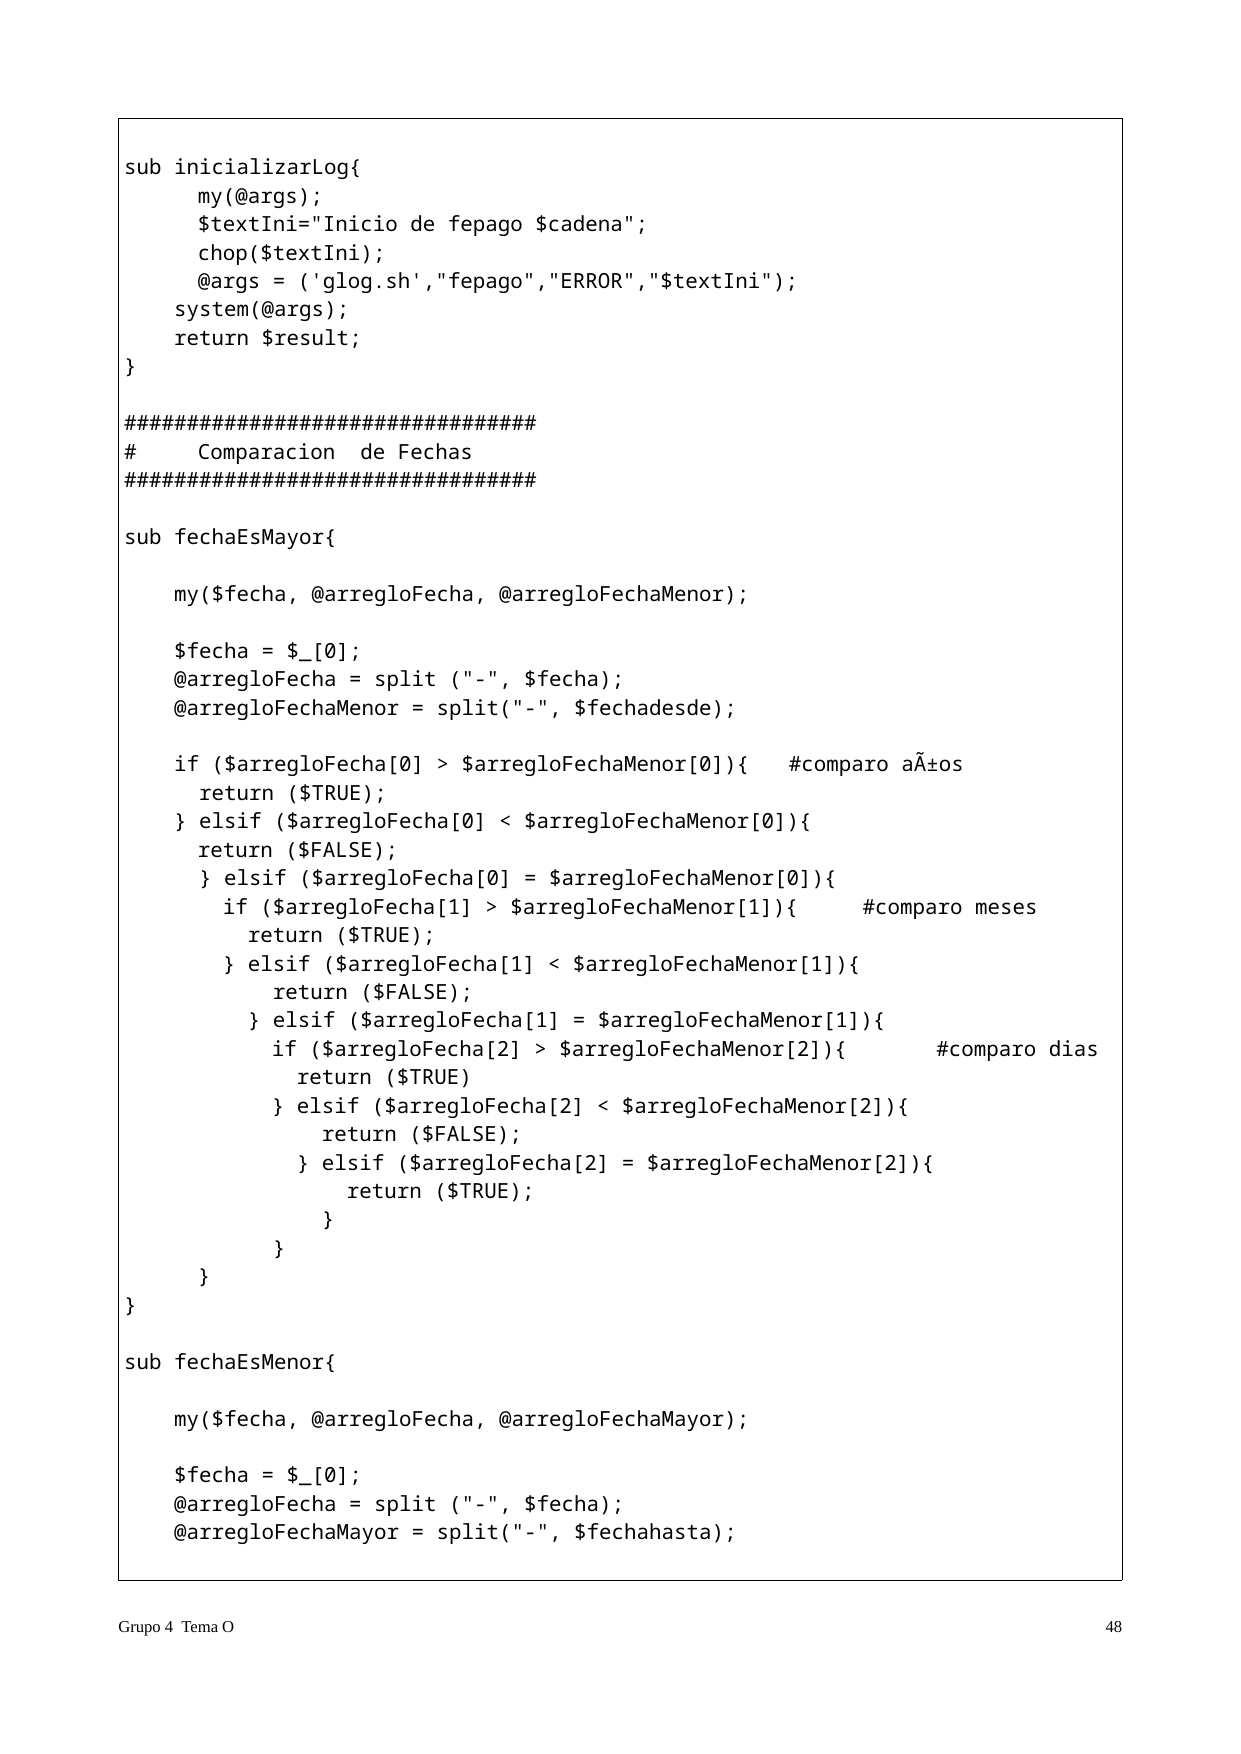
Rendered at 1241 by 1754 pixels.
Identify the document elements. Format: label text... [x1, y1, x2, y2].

table_header sub inicializarLog{ my(@args); $textIni="Inicio de fepago $cadena"; chop($textIni); @args = ('glog.sh',"fepago","ERROR","$textIni"); system(@args); return $result; } ################################# # Comparacion de Fechas ################################# sub fechaEsMayor{ my($fecha, @arregloFecha, @arregloFechaMenor); $fecha = $_[0]; @arregloFecha = split ("-", $fecha); @arregloFechaMenor = split("-", $fechadesde); if ($arregloFecha[0] > $arregloFechaMenor[0]){ #comparo aÃ±os return ($TRUE); } elsif ($arregloFecha[0] < $arregloFechaMenor[0]){ return ($FALSE); } elsif ($arregloFecha[0] = $arregloFechaMenor[0]){ if ($arregloFecha[1] > $arregloFechaMenor[1]){ #comparo meses return ($TRUE); } elsif ($arregloFecha[1] < $arregloFechaMenor[1]){ return ($FALSE); } elsif ($arregloFecha[1] = $arregloFechaMenor[1]){ if ($arregloFecha[2] > $arregloFechaMenor[2]){ #comparo dias return ($TRUE) } elsif ($arregloFecha[2] < $arregloFechaMenor[2]){ return ($FALSE); } elsif ($arregloFecha[2] = $arregloFechaMenor[2]){ return ($TRUE); } } } } sub fechaEsMenor{ my($fecha, @arregloFecha, @arregloFechaMayor); $fecha = $_[0]; @arregloFecha = split ("-", $fecha); @arregloFechaMayor = split("-", $fechahasta); [119, 119, 1122, 1580]
